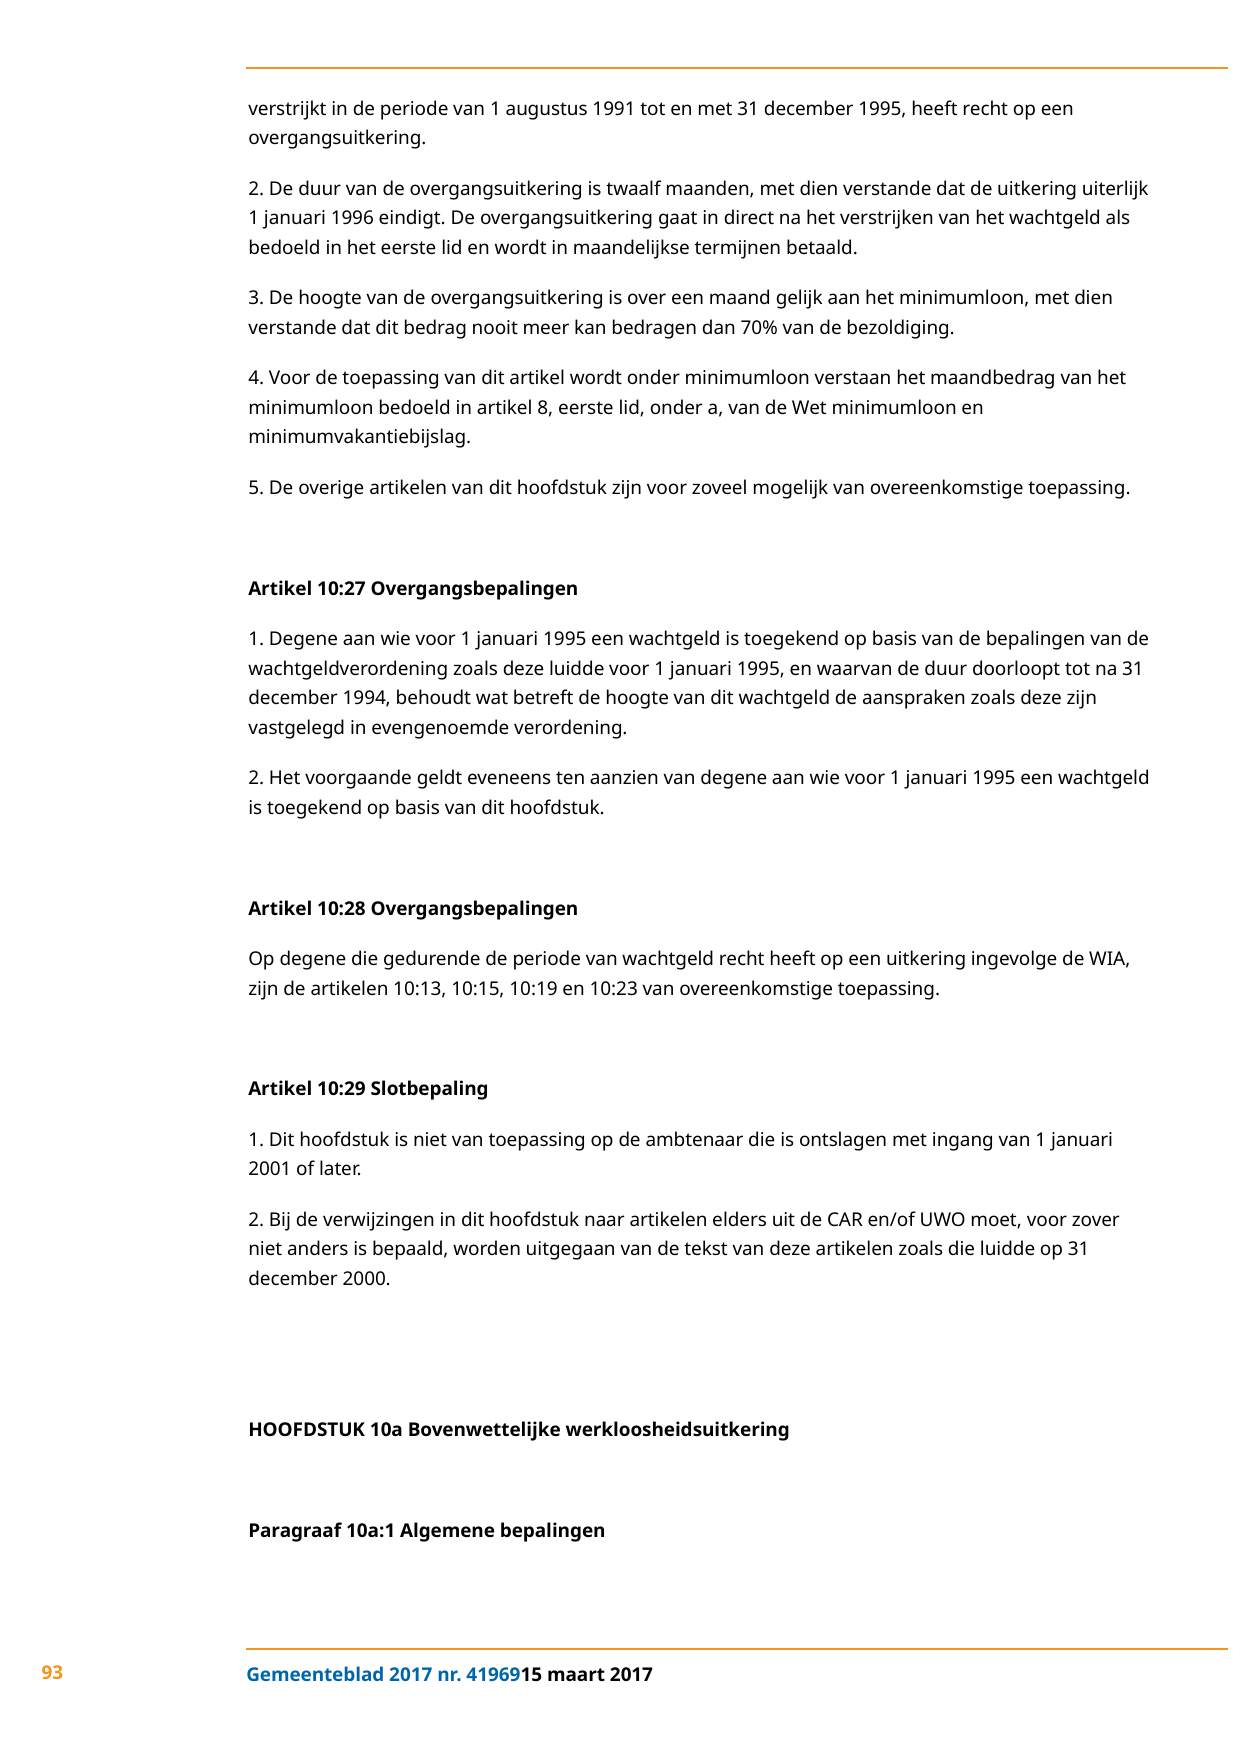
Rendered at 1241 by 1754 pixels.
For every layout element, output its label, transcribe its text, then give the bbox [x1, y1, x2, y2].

picture [41, 47, 231, 172]
text Artikel 10:28 Overgangsbepalingen [248, 895, 1152, 921]
text 2. De duur van de overgangsuitkering is twaalf maanden, met dien verstande dat de uitkering uiterlijk 1 januari 1996 eindigt. De overgangsuitkering gaat in direct na het verstrijken van het wachtgeld als bedoeld in het eerste lid en wordt in maandelijkse termijnen betaald. [248, 175, 1152, 260]
text 3. De hoogte van de overgangsuitkering is over een maand gelijk aan het minimumloon, met dien verstande dat dit bedrag nooit meer kan bedragen dan 70% van de bezoldiging. [248, 284, 1152, 340]
text 5. De overige artikelen van dit hoofdstuk zijn voor zoveel mogelijk van overeenkomstige toepassing. [248, 474, 1152, 500]
text Op degene die gedurende de periode van wachtgeld recht heeft op een uitkering ingevolge de WIA, zijn de artikelen 10:13, 10:15, 10:19 en 10:23 van overeenkomstige toepassing. [248, 945, 1152, 1001]
text 1. Dit hoofdstuk is niet van toepassing op de ambtenaar die is ontslagen met ingang van 1 januari 2001 of later. [248, 1126, 1152, 1181]
text Paragraaf 10a:1 Algemene bepalingen [248, 1517, 1152, 1543]
text HOOFDSTUK 10a Bovenwettelijke werkloosheidsuitkering [248, 1416, 1152, 1442]
text verstrijkt in de periode van 1 augustus 1991 tot en met 31 december 1995, heeft recht op een overgangsuitkering. [248, 95, 1152, 150]
text 4. Voor de toepassing van dit artikel wordt onder minimumloon verstaan het maandbedrag van het minimumloon bedoeld in artikel 8, eerste lid, onder a, van de Wet minimumloon en minimumvakantiebijslag. [248, 364, 1152, 449]
text 2. Het voorgaande geldt eveneens ten aanzien van degene aan wie voor 1 januari 1995 een wachtgeld is toegekend op basis van dit hoofdstuk. [248, 764, 1152, 820]
text Artikel 10:29 Slotbepaling [248, 1076, 1152, 1101]
text 2. Bij de verwijzingen in dit hoofdstuk naar artikelen elders uit de CAR en/of UWO moet, voor zover niet anders is bepaald, worden uitgegaan van de tekst van deze artikelen zoals die luidde op 31 december 2000. [248, 1206, 1152, 1291]
text Artikel 10:27 Overgangsbepalingen [248, 575, 1152, 601]
text 1. Degene aan wie voor 1 januari 1995 een wachtgeld is toegekend op basis van de bepalingen van de wachtgeldverordening zoals deze luidde voor 1 januari 1995, en waarvan de duur doorloopt tot na 31 december 1994, behoudt wat betreft de hoogte van dit wachtgeld de aanspraken zoals deze zijn vastgelegd in evengenoemde verordening. [248, 625, 1152, 740]
